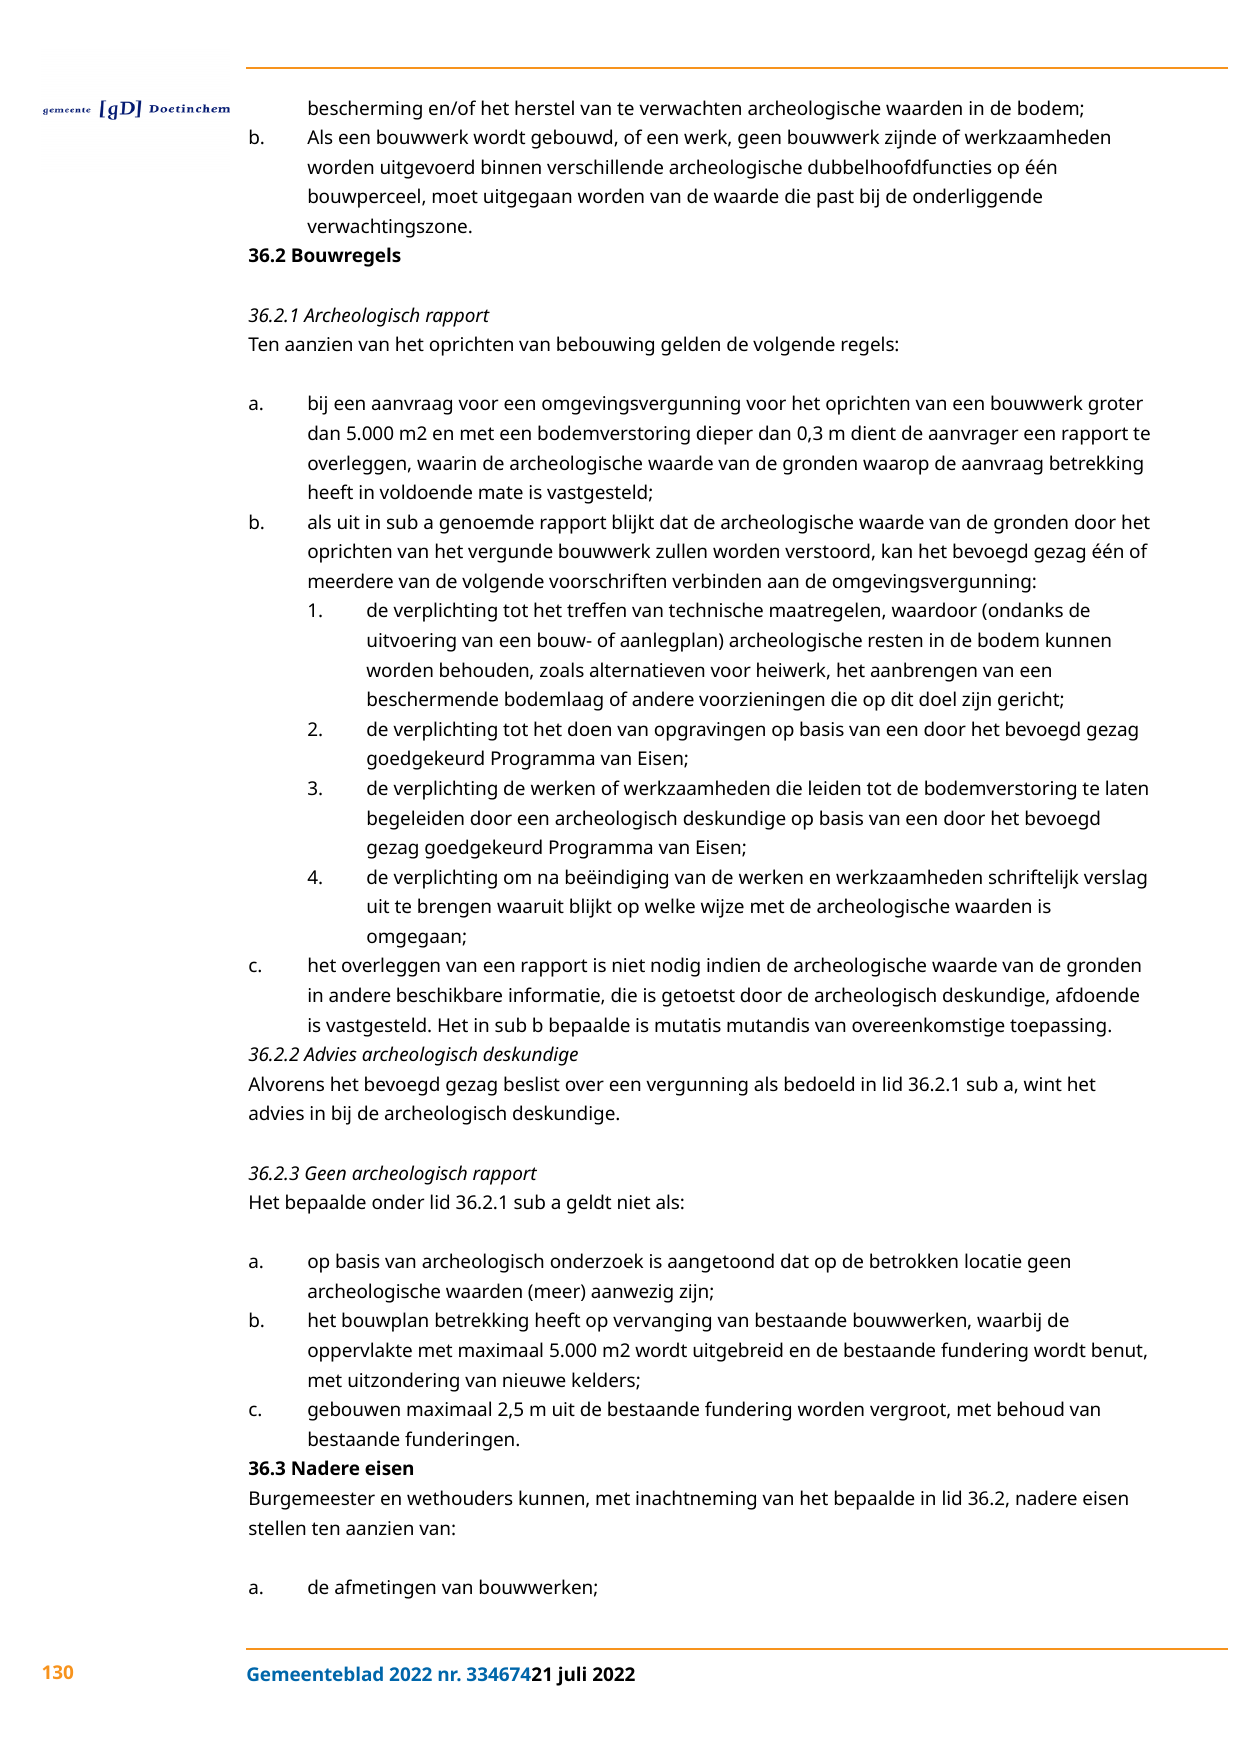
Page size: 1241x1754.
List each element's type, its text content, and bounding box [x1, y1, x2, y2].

list de verplichting tot het treffen van technische maatregelen, waardoor (ondanks de uitvoering van een bouw- of aanlegplan) archeologische resten in de bodem kunnen worden behouden, zoals alternatieven voor heiwerk, het aanbrengen van een beschermende bodemlaag of andere voorzieningen die op dit doel zijn gericht; [307, 598, 1152, 712]
list de afmetingen van bouwwerken; [248, 1574, 1152, 1600]
list bij een aanvraag voor een omgevingsvergunning voor het oprichten van een bouwwerk groter dan 5.000 m2 en met een bodemverstoring dieper dan 0,3 m dient de aanvrager een rapport te overleggen, waarin de archeologische waarde van de gronden waarop de aanvraag betrekking heeft in voldoende mate is vastgesteld; [248, 391, 1152, 505]
text 36.3 Nadere eisen [248, 1456, 1152, 1481]
text Het bepaalde onder lid 36.2.1 sub a geldt niet als: [248, 1189, 1152, 1215]
list de verplichting de werken of werkzaamheden die leiden tot de bodemverstoring te laten begeleiden door een archeologisch deskundige op basis van een door het bevoegd gezag goedgekeurd Programma van Eisen; [307, 775, 1152, 860]
text Burgemeester en wethouders kunnen, met inachtneming van het bepaalde in lid 36.2, nadere eisen stellen ten aanzien van: [248, 1485, 1152, 1541]
text 36.2.3 Geen archeologisch rapport [248, 1160, 1152, 1186]
picture [41, 47, 231, 172]
list gebouwen maximaal 2,5 m uit de bestaande fundering worden vergroot, met behoud van bestaande funderingen. [248, 1396, 1152, 1452]
text Alvorens het bevoegd gezag beslist over een vergunning als bedoeld in lid 36.2.1 sub a, wint het advies in bij de archeologisch deskundige. [248, 1071, 1152, 1126]
text Ten aanzien van het oprichten van bebouwing gelden de volgende regels: [248, 331, 1152, 357]
text 36.2 Bouwregels [248, 243, 1152, 268]
list bescherming en/of het herstel van te verwachten archeologische waarden in de bodem; [248, 95, 1152, 121]
list op basis van archeologisch onderzoek is aangetoond dat op de betrokken locatie geen archeologische waarden (meer) aanwezig zijn; [248, 1248, 1152, 1304]
list Als een bouwwerk wordt gebouwd, of een werk, geen bouwwerk zijnde of werkzaamheden worden uitgevoerd binnen verschillende archeologische dubbelhoofdfuncties op één bouwperceel, moet uitgegaan worden van de waarde die past bij de onderliggende verwachtingszone. [248, 124, 1152, 239]
text 36.2.2 Advies archeologisch deskundige [248, 1041, 1152, 1067]
list als uit in sub a genoemde rapport blijkt dat de archeologische waarde van de gronden door het oprichten van het vergunde bouwwerk zullen worden verstoord, kan het bevoegd gezag één of meerdere van de volgende voorschriften verbinden aan de omgevingsvergunning: [248, 509, 1152, 594]
list het bouwplan betrekking heeft op vervanging van bestaande bouwwerken, waarbij de oppervlakte met maximaal 5.000 m2 wordt uitgebreid en de bestaande fundering wordt benut, met uitzondering van nieuwe kelders; [248, 1308, 1152, 1393]
text 36.2.1 Archeologisch rapport [248, 302, 1152, 328]
list de verplichting tot het doen van opgravingen op basis van een door het bevoegd gezag goedgekeurd Programma van Eisen; [307, 716, 1152, 771]
list het overleggen van een rapport is niet nodig indien de archeologische waarde van de gronden in andere beschikbare informatie, die is getoetst door de archeologisch deskundige, afdoende is vastgesteld. Het in sub b bepaalde is mutatis mutandis van overeenkomstige toepassing. [248, 953, 1152, 1038]
list de verplichting om na beëindiging van de werken en werkzaamheden schriftelijk verslag uit te brengen waaruit blijkt op welke wijze met de archeologische waarden is omgegaan; [307, 864, 1152, 949]
